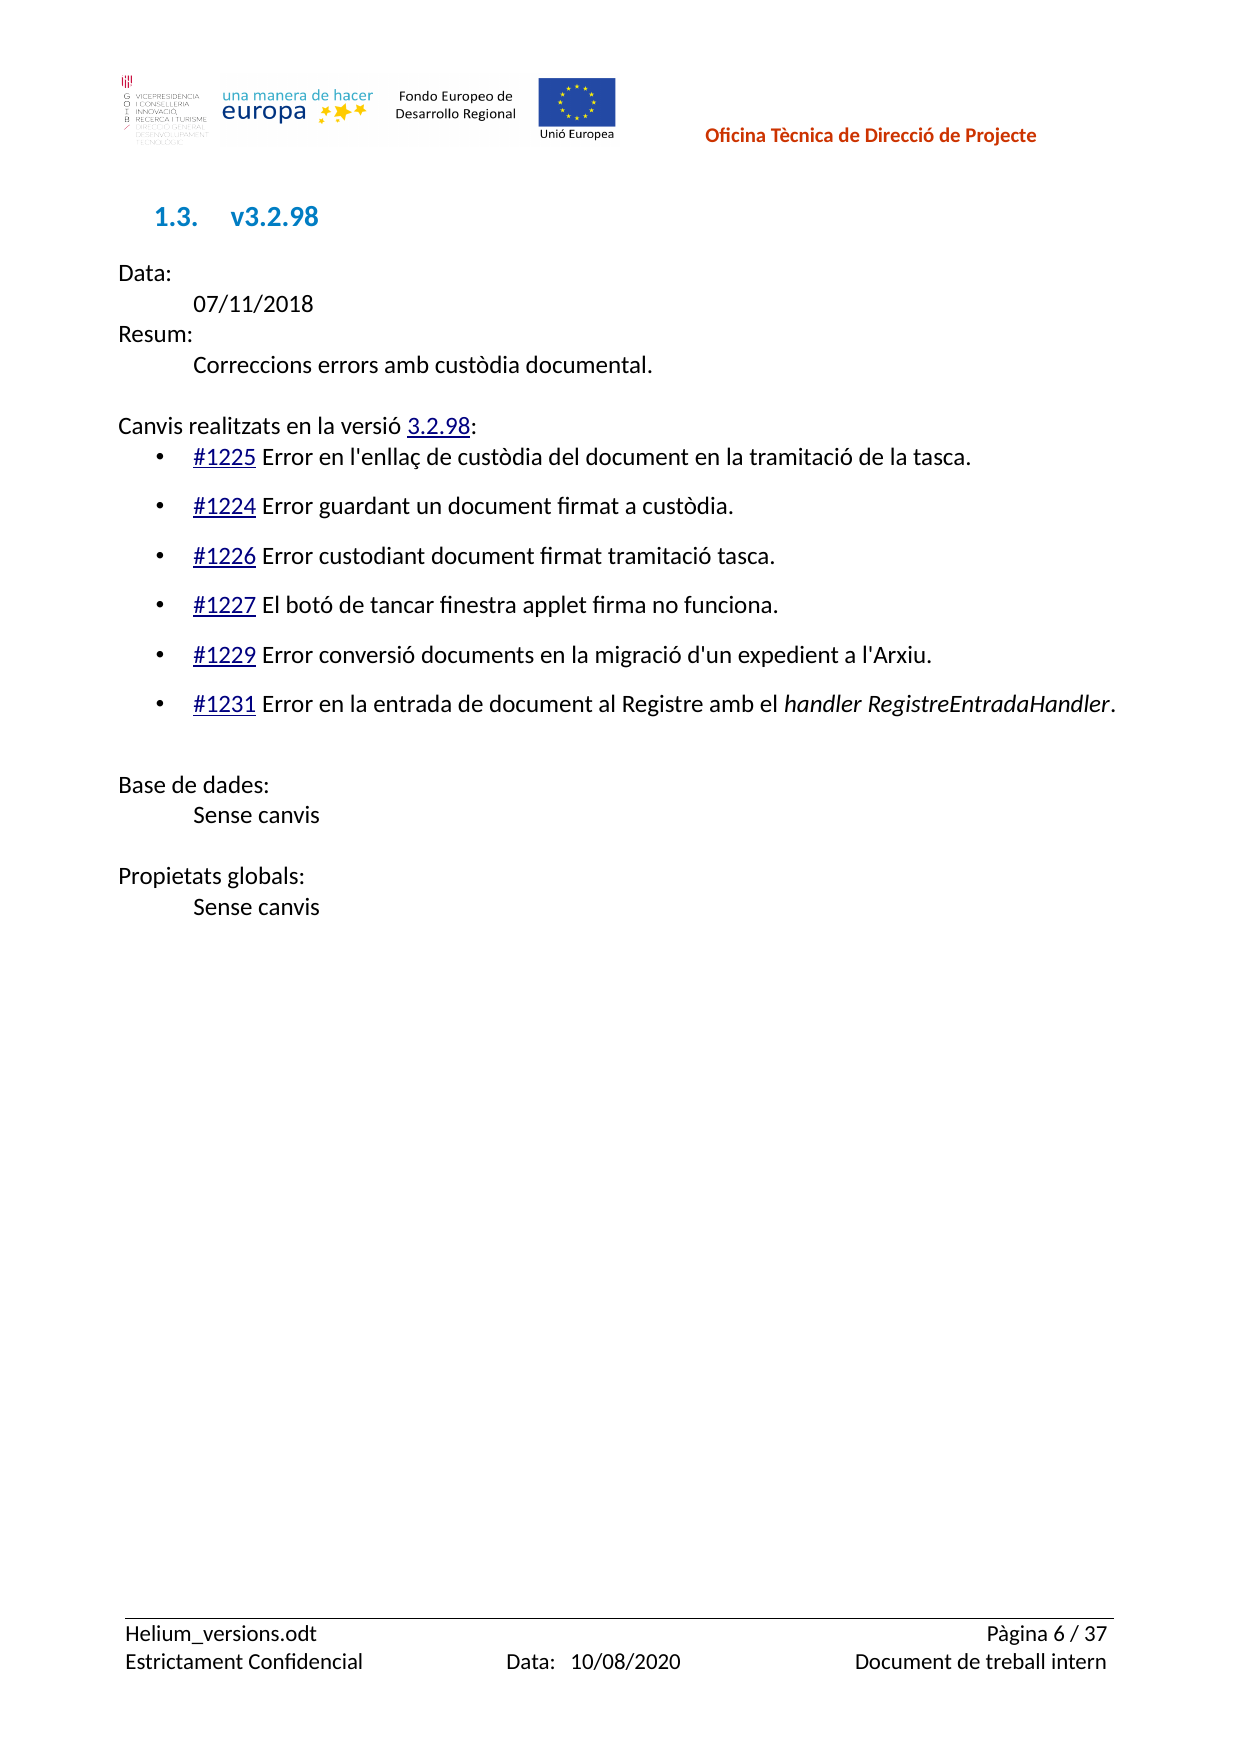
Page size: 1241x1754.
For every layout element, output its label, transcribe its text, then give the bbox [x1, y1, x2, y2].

list #1231 Error en la entrada de document al Registre amb el handler RegistreEntradaHandler. [156, 689, 1122, 719]
subtitle v3.2.98 [153, 198, 1122, 234]
text 07/11/2018 [118, 288, 1122, 319]
text Resum: [118, 319, 1122, 349]
picture [219, 73, 621, 147]
list #1227 El botó de tancar finestra applet firma no funciona. [156, 589, 1122, 620]
text Sense canvis [118, 799, 1122, 830]
text Correccions errors amb custòdia documental. [118, 349, 1122, 380]
list #1226 Error custodiant document firmat tramitació tasca. [156, 540, 1122, 570]
text Base de dades: [118, 769, 1122, 799]
picture [118, 73, 213, 147]
text Propietats globals: [118, 860, 1122, 891]
list #1229 Error conversió documents en la migració d'un expedient a l'Arxiu. [156, 639, 1122, 669]
text Sense canvis [118, 891, 1122, 921]
text Canvis realitzats en la versió 3.2.98: [118, 410, 1122, 441]
text Data: [118, 258, 1122, 288]
list #1225 Error en l'enllaç de custòdia del document en la tramitació de la tasca. [156, 441, 1122, 471]
list #1224 Error guardant un document firmat a custòdia. [156, 490, 1122, 521]
